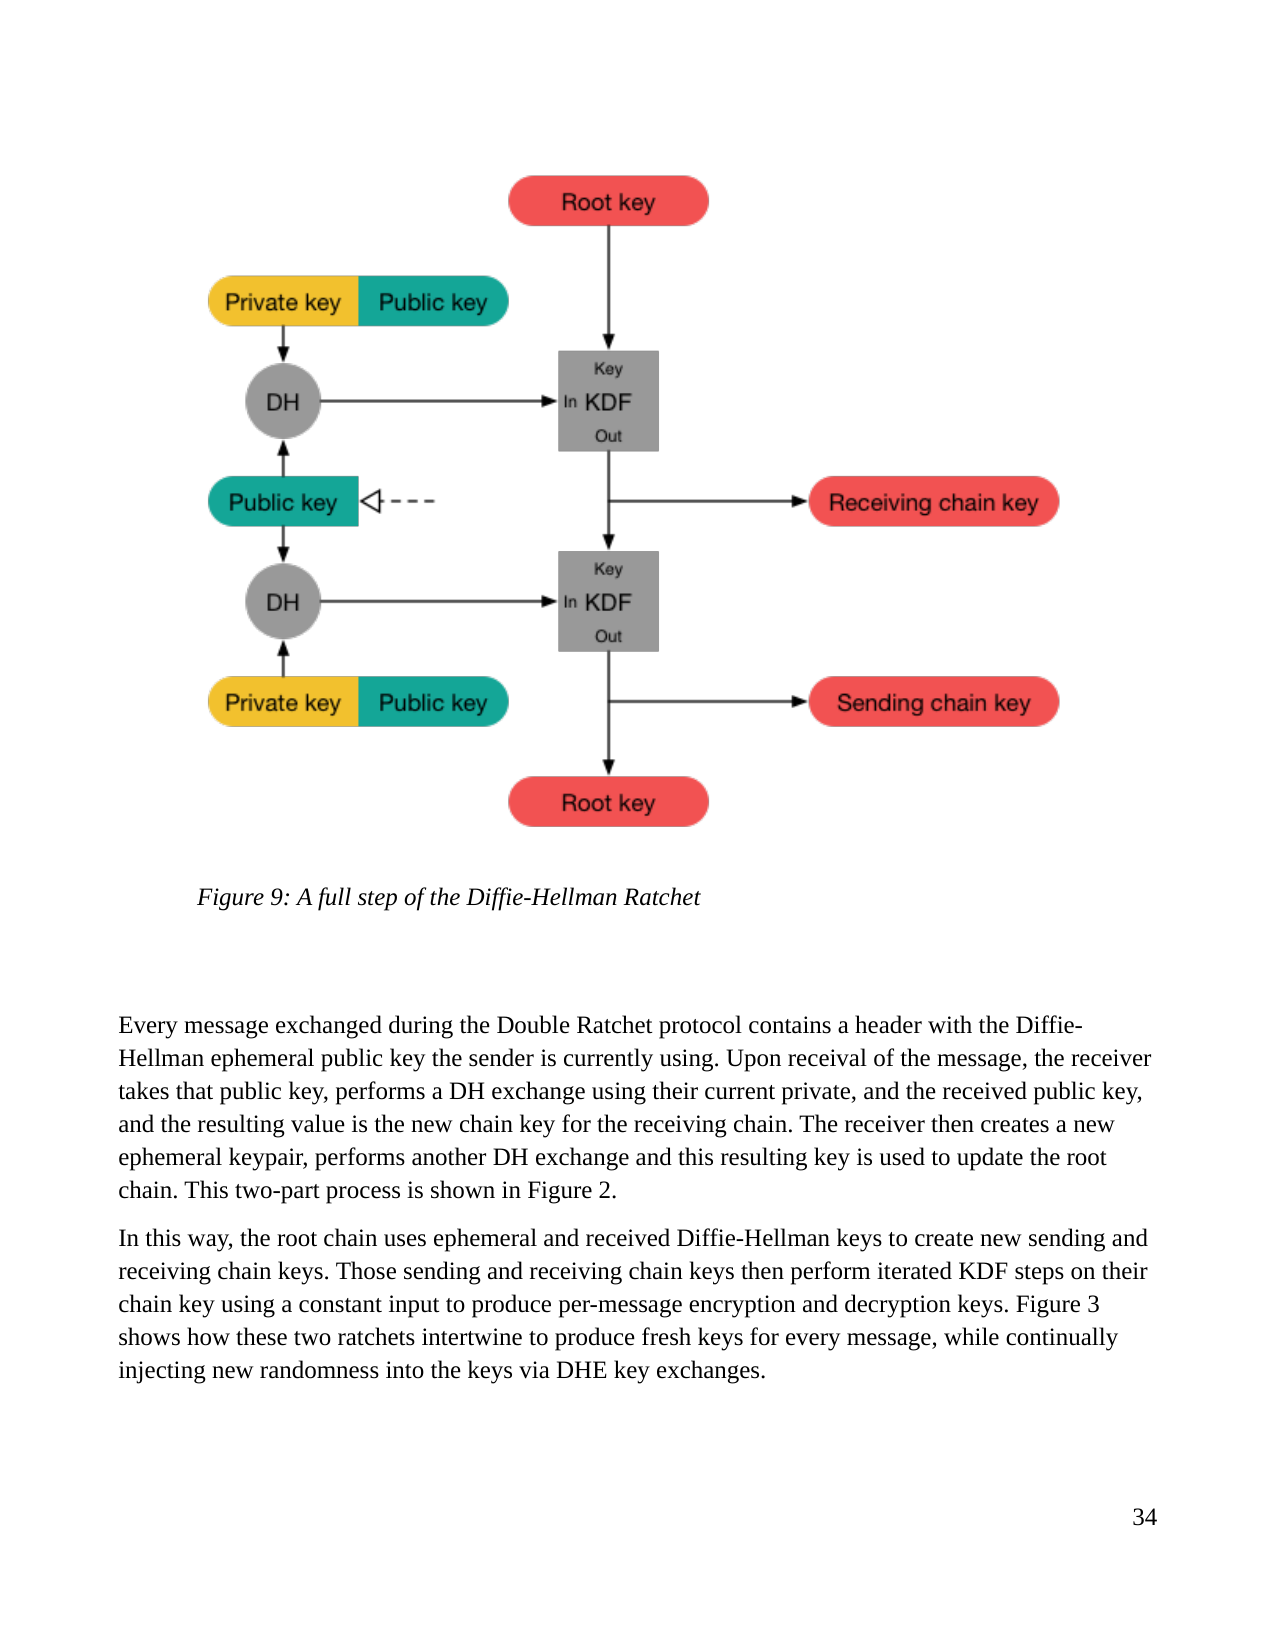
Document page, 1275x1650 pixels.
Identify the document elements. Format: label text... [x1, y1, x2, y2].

text Every message exchanged during the Double Ratchet protocol contains a header with the Diffie-Hellman ephemeral public key the sender is currently using. Upon receival of the message, the receiver takes that public key, performs a DH exchange using their current private, and the received public key, and the resulting value is the new chain key for the receiving chain. The receiver then creates a new ephemeral keypair, performs another DH exchange and this resulting key is used to update the root chain. This two-part process is shown in Figure 2. [118, 1010, 1157, 1204]
picture [196, 126, 1072, 877]
text In this way, the root chain uses ephemeral and received Diffie-Hellman keys to create new sending and receiving chain keys. Those sending and receiving chain keys then perform iterated KDF steps on their chain key using a constant input to produce per-message encryption and decryption keys. Figure 3 shows how these two ratchets intertwine to produce fresh keys for every message, while continually injecting new randomness into the keys via DHE key exchanges. [118, 1223, 1157, 1384]
text Figure 9: A full step of the Diffie-Hellman Ratchet [197, 877, 1072, 911]
